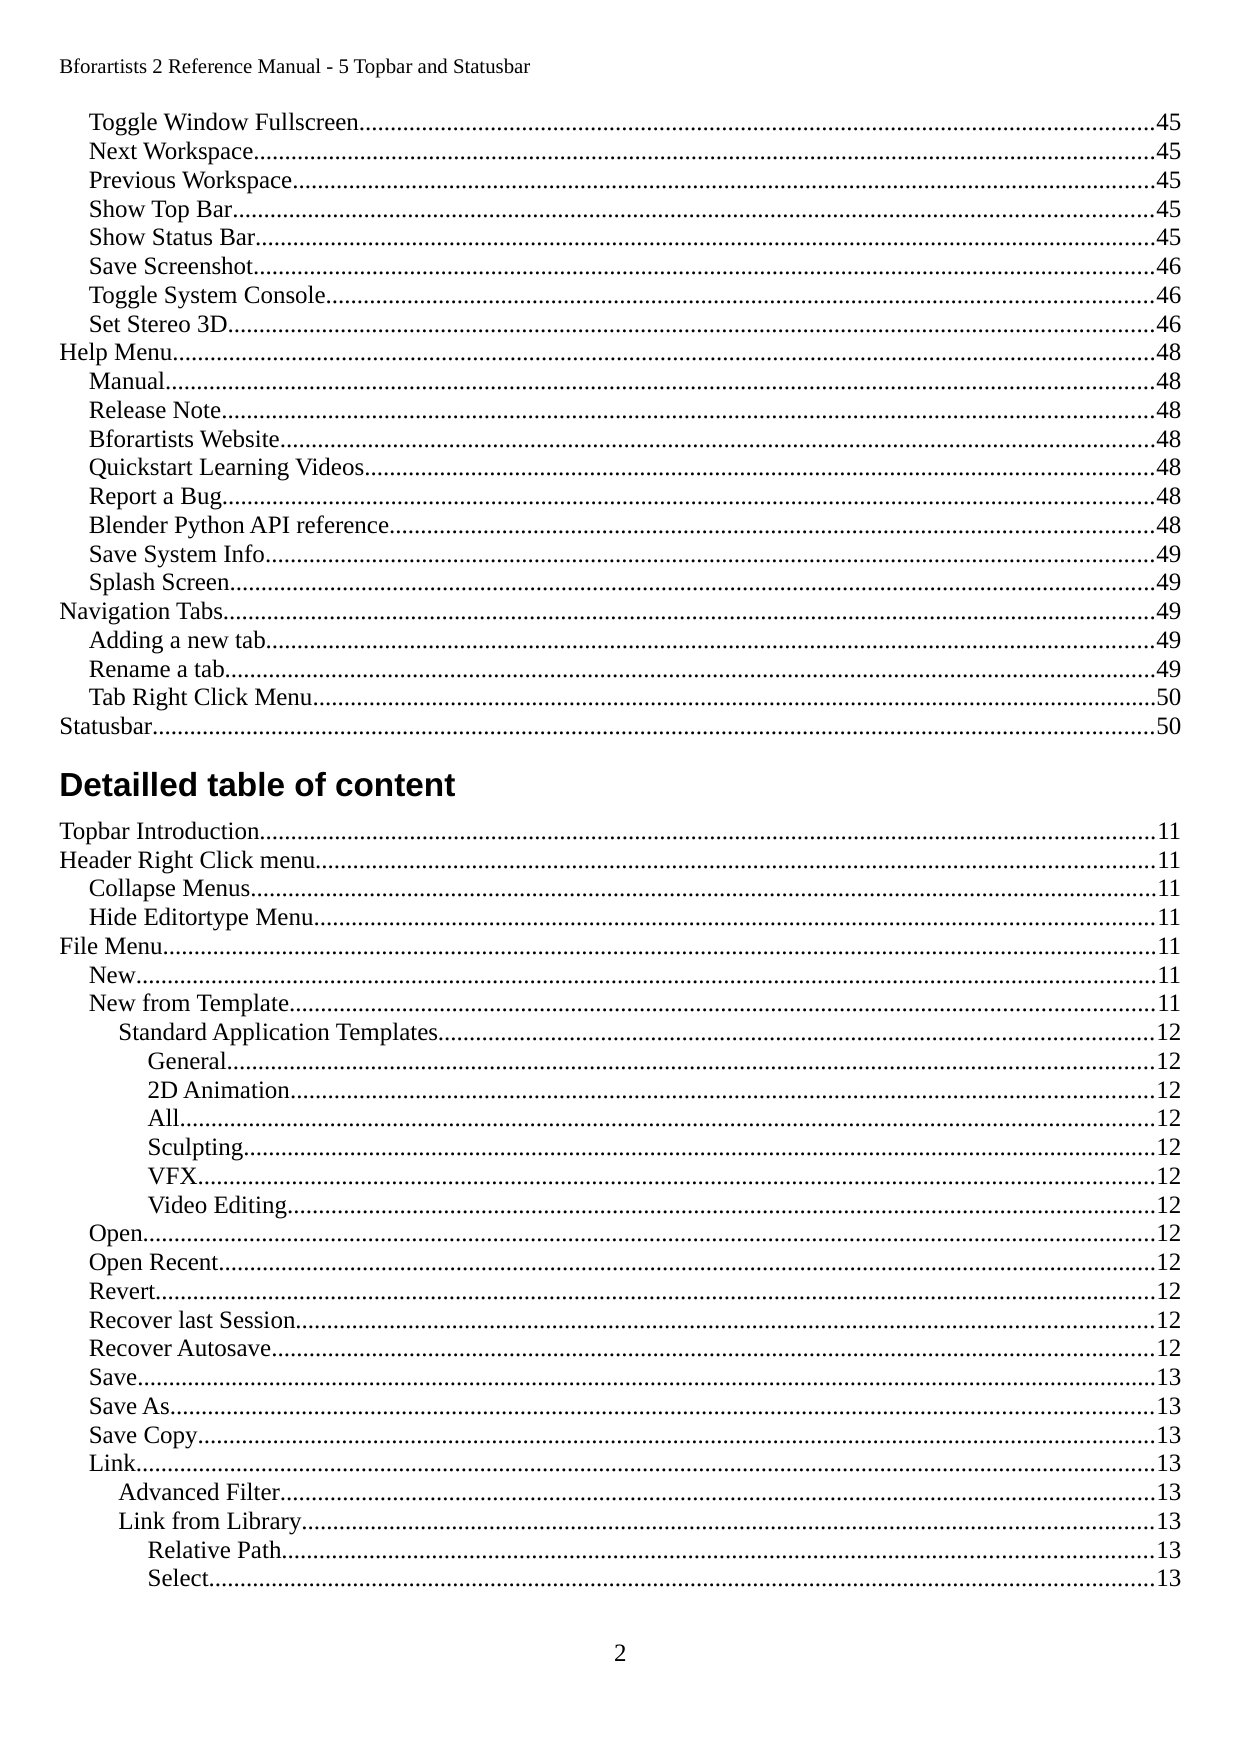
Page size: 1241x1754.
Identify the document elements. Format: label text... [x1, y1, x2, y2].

text Bforartists Website 48 [88, 424, 1181, 452]
text Quickstart Learning Videos 48 [88, 452, 1181, 481]
text All 12 [147, 1103, 1181, 1132]
text Standard Application Templates 12 [118, 1017, 1181, 1046]
text Recover last Session 12 [88, 1305, 1181, 1333]
text Link 13 [88, 1448, 1181, 1477]
text Toggle Window Fullscreen 45 [88, 107, 1181, 136]
text Show Status Bar 45 [88, 222, 1181, 251]
text Advanced Filter 13 [118, 1477, 1181, 1506]
text Splash Screen 49 [88, 567, 1181, 596]
text Link from Library 13 [118, 1506, 1181, 1535]
text Release Note 48 [88, 395, 1181, 424]
text Next Workspace 45 [88, 136, 1181, 165]
text Set Stereo 3D 46 [88, 309, 1181, 337]
text File Menu 11 [59, 931, 1181, 960]
text Tab Right Click Menu 50 [88, 682, 1181, 711]
text Select 13 [147, 1563, 1181, 1592]
subtitle Detailled table of content [59, 765, 1181, 803]
text Open 12 [88, 1218, 1181, 1247]
text Video Editing 12 [147, 1190, 1181, 1218]
text Recover Autosave 12 [88, 1333, 1181, 1362]
text 2D Animation 12 [147, 1075, 1181, 1103]
text Save Screenshot 46 [88, 251, 1181, 280]
text VFX 12 [147, 1161, 1181, 1190]
text Sculpting 12 [147, 1132, 1181, 1161]
text Save 13 [88, 1362, 1181, 1391]
text Relative Path 13 [147, 1535, 1181, 1563]
text Header Right Click menu 11 [59, 845, 1181, 873]
text Toggle System Console 46 [88, 280, 1181, 309]
text Hide Editortype Menu 11 [88, 902, 1181, 931]
text Navigation Tabs 49 [59, 596, 1181, 625]
text Statusbar 50 [59, 711, 1181, 740]
text Save System Info 49 [88, 539, 1181, 567]
text Previous Workspace 45 [88, 165, 1181, 194]
text Revert 12 [88, 1276, 1181, 1305]
text Show Top Bar 45 [88, 194, 1181, 222]
text General 12 [147, 1046, 1181, 1075]
text New from Template 11 [88, 988, 1181, 1017]
text Blender Python API reference 48 [88, 510, 1181, 539]
text Help Menu 48 [59, 337, 1181, 366]
text Adding a new tab 49 [88, 625, 1181, 654]
text Collapse Menus 11 [88, 873, 1181, 902]
text Report a Bug 48 [88, 481, 1181, 510]
text Rename a tab 49 [88, 654, 1181, 682]
text Open Recent 12 [88, 1247, 1181, 1276]
text New 11 [88, 960, 1181, 988]
text Manual 48 [88, 366, 1181, 395]
text Topbar Introduction 11 [59, 816, 1181, 845]
text Save Copy 13 [88, 1420, 1181, 1448]
text Save As 13 [88, 1391, 1181, 1420]
